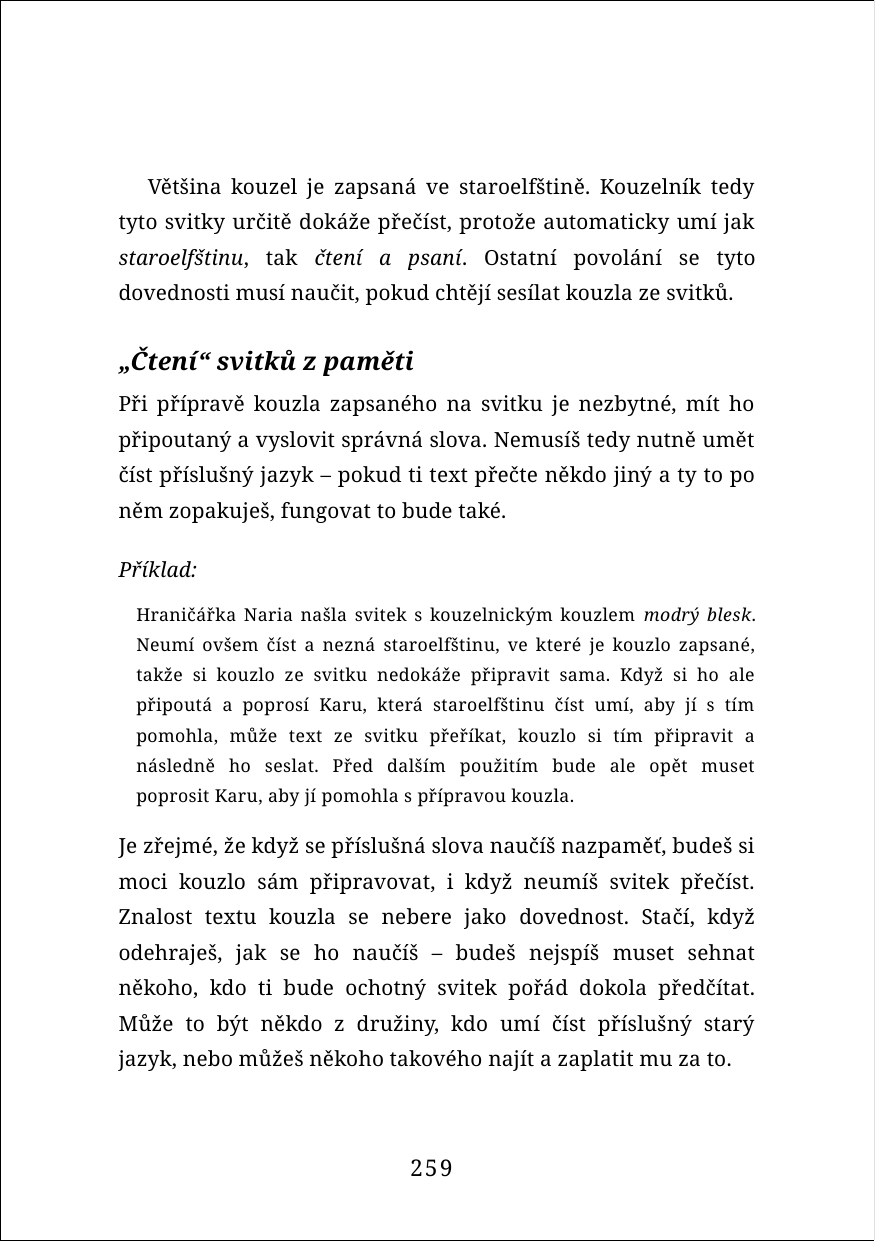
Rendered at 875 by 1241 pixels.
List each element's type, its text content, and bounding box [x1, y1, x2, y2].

text Příklad: [118, 555, 756, 583]
text Většina kouzel je zapsaná ve staroelfštině. Kouzelník tedy tyto svitky určitě dokáže přečíst, protože automaticky umí jak staroelfštinu, tak čtení a psaní. Ostatní povolání se tyto dovednosti musí naučit, pokud chtějí sesílat kouzla ze svitků. [118, 172, 756, 307]
text Při přípravě kouzla zapsaného na svitku je nezbytné, mít ho připoutaný a vyslovit správná slova. Nemusíš tedy nutně umět číst příslušný jazyk – pokud ti text přečte někdo jiný a ty to po něm zopakuješ, fungovat to bude také. [118, 389, 756, 524]
subtitle „Čtení“ svitků z paměti [118, 343, 756, 377]
text Hraničářka Naria našla svitek s kouzelnickým kouzlem modrý blesk. Neumí ovšem číst a nezná staroelfštinu, ve které je kouzlo zapsané, takže si kouzlo ze svitku nedokáže připravit sama. Když si ho ale připoutá a poprosí Karu, která staroelfštinu číst umí, aby jí s tím pomohla, může text ze svitku přeříkat, kouzlo si tím připravit a následně ho seslat. Před dalším použitím bude ale opět muset poprosit Karu, aby jí pomohla s přípravou kouzla. [136, 602, 756, 808]
text Je zřejmé, že když se příslušná slova naučíš nazpaměť, budeš si moci kouzlo sám připravovat, i když neumíš svitek přečíst. Znalost textu kouzla se nebere jako dovednost. Stačí, když odehraješ, jak se ho naučíš – budeš nejspíš muset sehnat někoho, kdo ti bude ochotný svitek pořád dokola předčítat. Může to být někdo z družiny, kdo umí číst příslušný starý jazyk, nebo můžeš někoho takového najít a zaplatit mu za to. [118, 831, 756, 1073]
